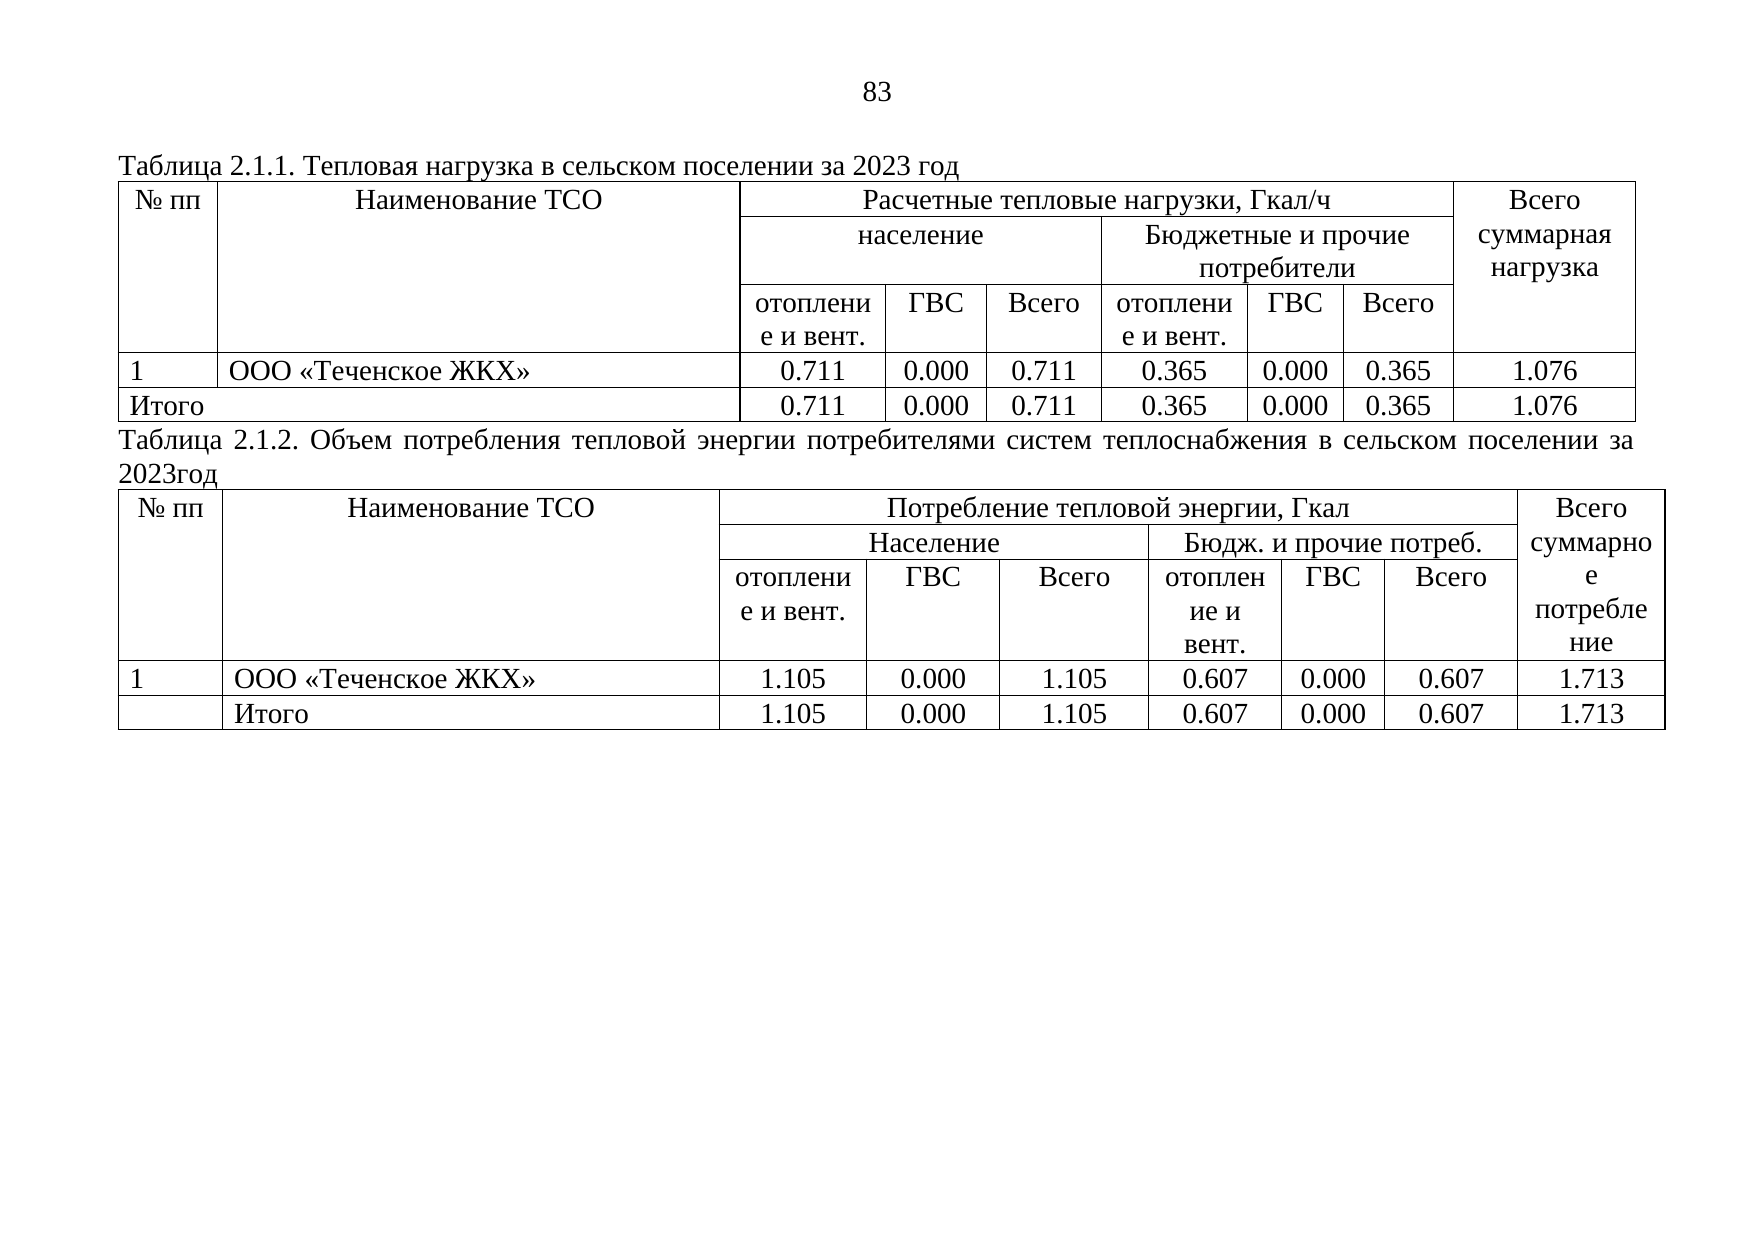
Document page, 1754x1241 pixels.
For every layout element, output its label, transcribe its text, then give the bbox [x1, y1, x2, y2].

table_cell 1.713 [1518, 661, 1664, 695]
table_cell 0.711 [741, 388, 885, 421]
table_cell 0.000 [1282, 661, 1384, 695]
table_cell 0.607 [1385, 661, 1517, 695]
table_cell 0.607 [1149, 661, 1281, 695]
table_cell 0.711 [741, 353, 885, 387]
table_header № пп [119, 490, 222, 660]
table_cell ООО «Теченское ЖКХ» [218, 353, 739, 387]
table_cell 1.076 [1454, 353, 1635, 387]
table_cell население [741, 217, 1101, 284]
table_cell 1.105 [720, 696, 866, 729]
table_cell 1 [119, 661, 222, 695]
table_cell Итого [223, 696, 719, 729]
table_cell 0.365 [1102, 353, 1247, 387]
table_cell ГВС [886, 285, 986, 352]
table_cell Всего [987, 285, 1101, 352]
table_cell ООО «Теченское ЖКХ» [223, 661, 719, 695]
table_header Расчетные тепловые нагрузки, Гкал/ч [741, 182, 1453, 216]
table_cell Всего [1344, 285, 1453, 352]
table_cell Итого [119, 388, 739, 421]
table_cell 1.713 [1518, 696, 1664, 729]
table_header Наименование ТСО [218, 182, 739, 352]
table_header Всего суммарное потребление [1518, 490, 1664, 660]
table_cell 0.000 [886, 388, 986, 421]
table_cell Всего [1385, 560, 1517, 660]
table_cell 1.105 [1000, 696, 1148, 729]
table_cell отопление и вент. [1102, 285, 1247, 352]
table_cell Население [720, 525, 1148, 558]
table_header Всего суммарная нагрузка [1454, 182, 1635, 352]
table_header № пп [119, 182, 217, 352]
table_cell 0.365 [1344, 353, 1453, 387]
table_cell ГВС [1282, 560, 1384, 660]
table_cell 0.607 [1385, 696, 1517, 729]
text Таблица 2.1.2. Объем потребления тепловой энергии потребителями систем теплоснабжения в сельском поселении за 2023год [118, 422, 1636, 489]
table_cell 0.000 [886, 353, 986, 387]
table_header Потребление тепловой энергии, Гкал [720, 490, 1517, 524]
table_cell ГВС [1248, 285, 1343, 352]
table_cell Бюдж. и прочие потреб. [1149, 525, 1517, 558]
table_cell отопление и вент. [741, 285, 885, 352]
table_cell 0.000 [1248, 353, 1343, 387]
text Таблица 2.1.1. Тепловая нагрузка в сельском поселении за 2023 год [118, 148, 1636, 181]
table_cell 0.000 [1248, 388, 1343, 421]
table_cell Бюджетные и прочие потребители [1102, 217, 1453, 284]
table_cell 0.000 [867, 661, 999, 695]
table_cell [119, 696, 222, 729]
table_cell 1.105 [1000, 661, 1148, 695]
table_header Наименование ТСО [223, 490, 719, 660]
table_cell 0.607 [1149, 696, 1281, 729]
table_cell 0.365 [1102, 388, 1247, 421]
table_cell отопление и вент. [1149, 560, 1281, 660]
table_cell 0.365 [1344, 388, 1453, 421]
table_cell 0.711 [987, 353, 1101, 387]
table_cell 0.711 [987, 388, 1101, 421]
table_cell 0.000 [1282, 696, 1384, 729]
table_cell 0.000 [867, 696, 999, 729]
table_cell 1.105 [720, 661, 866, 695]
table_cell отопление и вент. [720, 560, 866, 660]
table_cell Всего [1000, 560, 1148, 660]
table_cell 1.076 [1454, 388, 1635, 421]
table_cell 1 [119, 353, 217, 387]
table_cell ГВС [867, 560, 999, 660]
